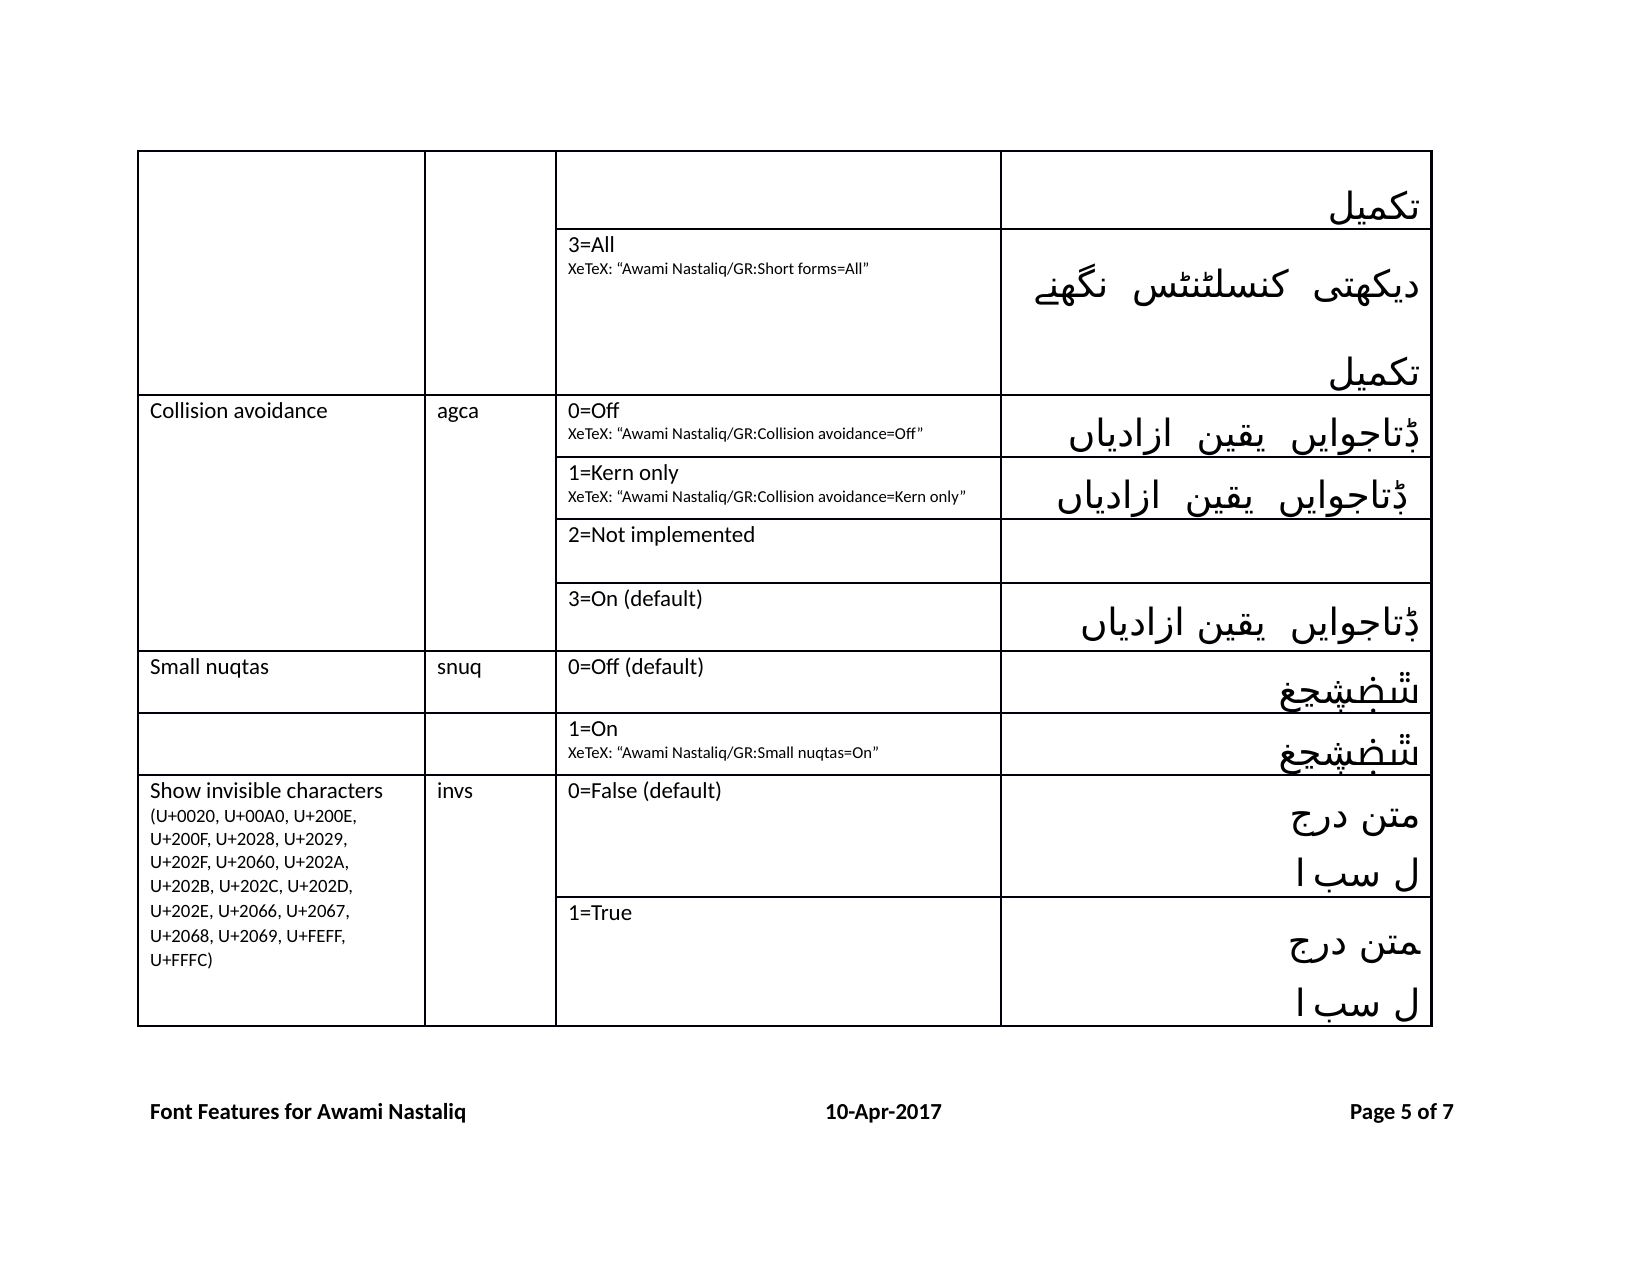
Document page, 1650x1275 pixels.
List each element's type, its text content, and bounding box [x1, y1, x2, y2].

table_cell 1=Kern only XeTeX: “Awami Nastaliq/GR:Collision avoidance=Kern only” [557, 458, 1000, 518]
table_cell [139, 152, 424, 394]
table_cell متن درج ل ⁦سب ا￼⁧ [1002, 776, 1430, 896]
table_cell 2=Not implemented [557, 520, 1000, 582]
table_cell [1002, 520, 1430, 582]
table_cell ڋتاجوایں یقین ازادیاں [1002, 584, 1430, 650]
table_cell [426, 714, 555, 774]
table_cell دیکھتی کنسلٹنٹس نگھنے تکمیل [1002, 230, 1430, 394]
table_cell snuq [426, 652, 555, 712]
table_cell ݜۻڜڃغ [1002, 652, 1430, 712]
table_cell Collision avoidance [139, 396, 424, 650]
table_cell 0=False (default) [557, 776, 1000, 896]
table_cell ڋتاجوایں یقین ازادیاں [1002, 396, 1430, 456]
table_cell 1=True [557, 898, 1000, 1025]
table_cell 1=On XeTeX: “Awami Nastaliq/GR:Small nuqtas=On” [557, 714, 1000, 774]
table_cell Small nuqtas [139, 652, 424, 712]
table_cell invs [426, 776, 555, 1025]
table_cell تکمیل [1002, 152, 1430, 228]
table_cell [139, 714, 424, 774]
table_cell 0=Off (default) [557, 652, 1000, 712]
table_cell ݜۻڜڃغ [1002, 714, 1430, 774]
table_cell ڋتاجوایں یقین ازادیاں [1002, 458, 1430, 518]
table_cell agca [426, 396, 555, 650]
table_cell 3=On (default) [557, 584, 1000, 650]
table_cell [557, 152, 1000, 228]
table_cell ⁨⁩⁬⁭‌‍‎‏‭‮متن درج ⁦ ل سب ا￼ [1002, 898, 1430, 1025]
table_cell 3=All XeTeX: “Awami Nastaliq/GR:Short forms=All” [557, 230, 1000, 394]
table_cell Show invisible characters (U+0020, U+00A0, U+200E, U+200F, U+2028, U+2029, U+202F, U+2060, U+202A, U+202B, U+202C, U+202D, U+202E, U+2066, U+2067, U+2068, U+2069, U+FEFF, U+FFFC) [139, 776, 424, 1025]
table_cell [426, 152, 555, 394]
table_cell 0=Off XeTeX: “Awami Nastaliq/GR:Collision avoidance=Off” [557, 396, 1000, 456]
